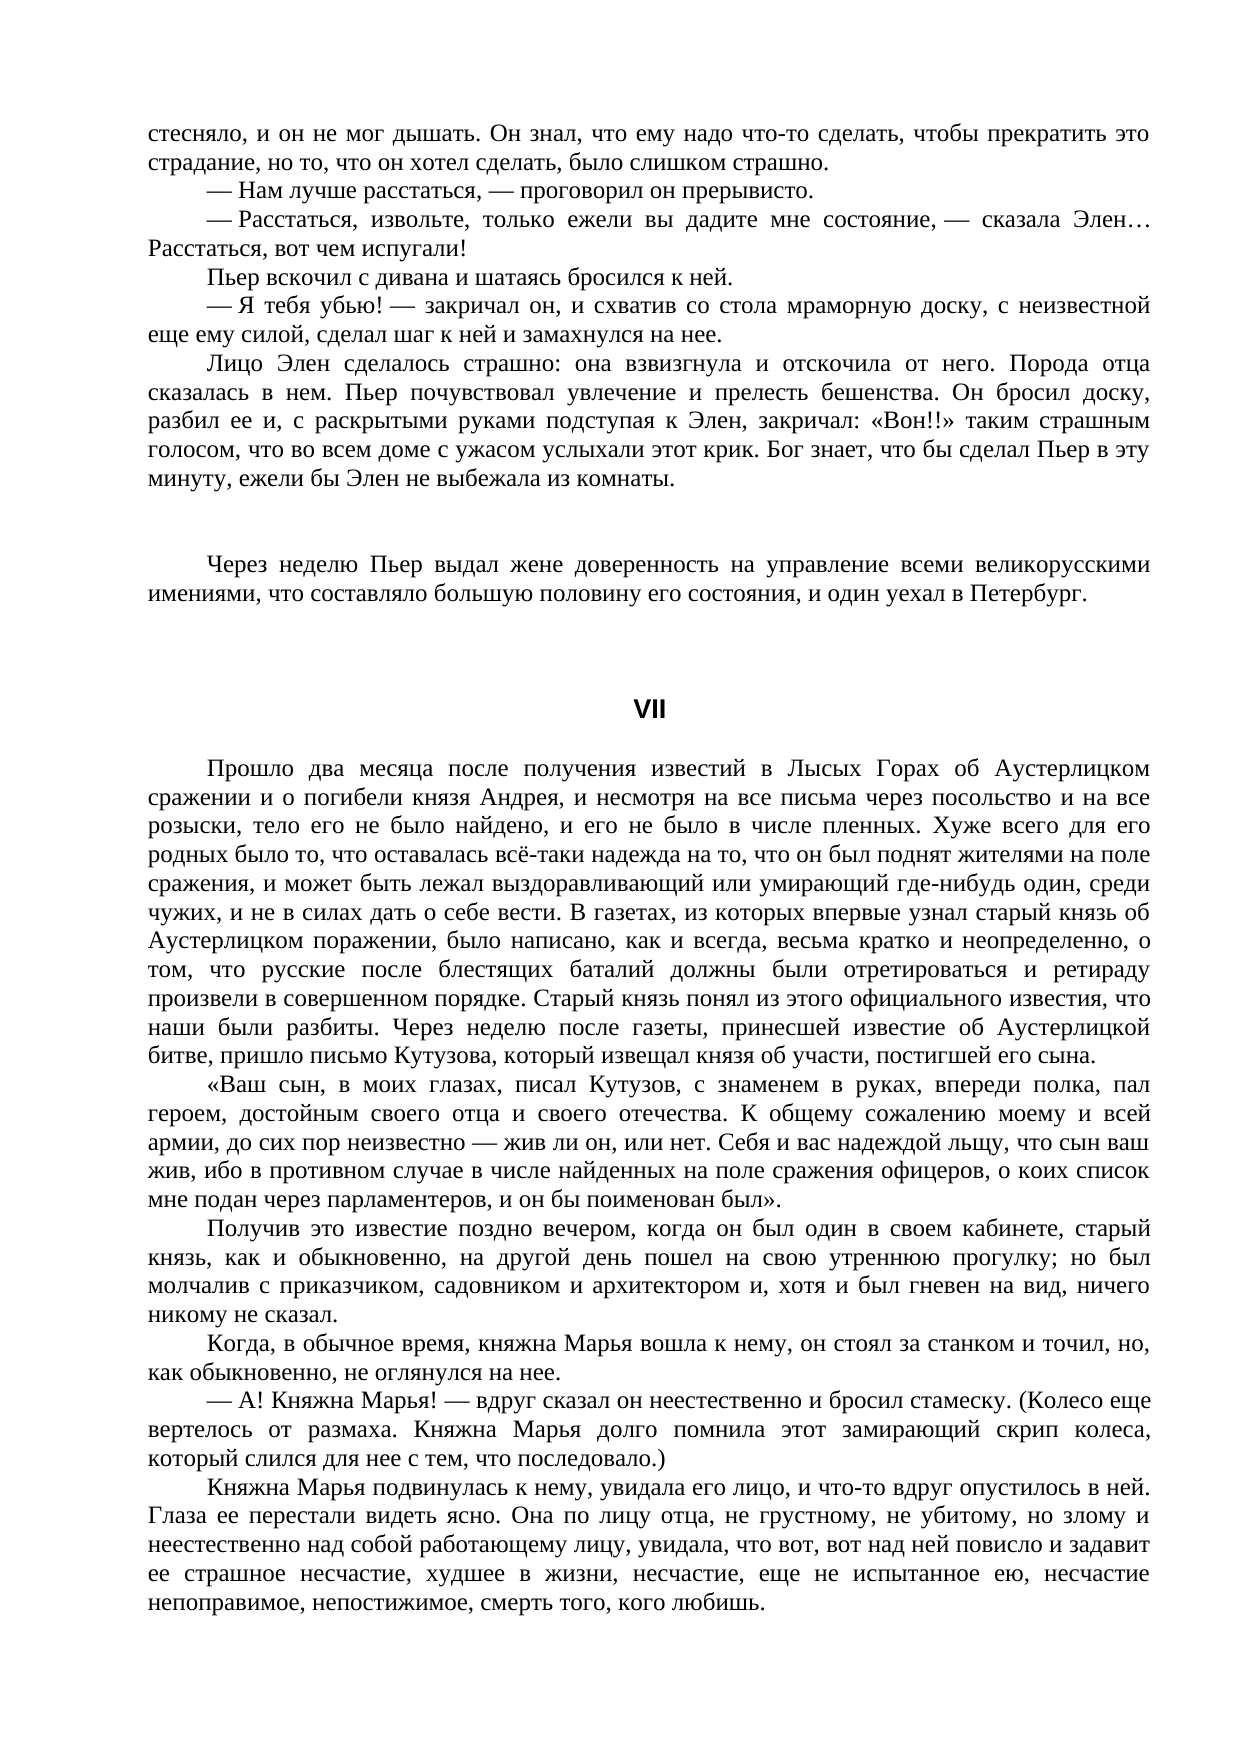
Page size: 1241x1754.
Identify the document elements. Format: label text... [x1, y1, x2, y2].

text Княжна Марья подвинулась к нему, увидала его лицо, и что-то вдруг опустилось в ней. Глаза ее перестали видеть ясно. Она по лицу отца, не грустному, не убитому, но злому и неестественно над собой работающему лицу, увидала, что вот, вот над ней повисло и задавит ее страшное несчастие, худшее в жизни, несчастие, еще не испытанное ею, несчастие непоправимое, непостижимое, смерть того, кого любишь. [148, 1472, 1152, 1616]
text Через неделю Пьер выдал жене доверенность на управление всеми великорусскими имениями, что составляло большую половину его состояния, и один уехал в Петербург. [148, 549, 1152, 607]
text — А! Княжна Марья! — вдруг сказал он неестественно и бросил стамеску. (Колесо еще вертелось от размаха. Княжна Марья долго помнила этот замирающий скрип колеса, который слился для нее с тем, что последовало.) [148, 1386, 1152, 1472]
text «Ваш сын, в моих глазах, писал Кутузов, с знаменем в руках, впереди полка, пал героем, достойным своего отца и своего отечества. К общему сожалению моему и всей армии, до сих пор неизвестно — жив ли он, или нет. Себя и вас надеждой льщу, что сын ваш жив, ибо в противном случае в числе найденных на поле сражения офицеров, о коих список мне подан через парламентеров, и он бы поименован был». [148, 1069, 1152, 1213]
text — Нам лучше расстаться, — проговорил он прерывисто. [148, 176, 1152, 204]
text стесняло, и он не мог дышать. Он знал, что ему надо что-то сделать, чтобы прекратить это страдание, но то, что он хотел сделать, было слишком страшно. [148, 118, 1152, 176]
text Лицо Элен сделалось страшно: она взвизгнула и отскочила от него. Порода отца сказалась в нем. Пьер почувствовал увлечение и прелесть бешенства. Он бросил доску, разбил ее и, с раскрытыми руками подступая к Элен, закричал: «Вон!!» таким страшным голосом, что во всем доме с ужасом услыхали этот крик. Бог знает, что бы сделал Пьер в эту минуту, ежели бы Элен не выбежала из комнаты. [148, 348, 1152, 492]
text Получив это известие поздно вечером, когда он был один в своем кабинете, старый князь, как и обыкновенно, на другой день пошел на свою утреннюю прогулку; но был молчалив с приказчиком, садовником и архитектором и, хотя и был гневен на вид, ничего никому не сказал. [148, 1213, 1152, 1328]
subtitle VII [148, 693, 1152, 724]
text Когда, в обычное время, княжна Марья вошла к нему, он стоял за станком и точил, но, как обыкновенно, не оглянулся на нее. [148, 1328, 1152, 1386]
text — Я тебя убью! — закричал он, и схватив со стола мраморную доску, с неизвестной еще ему силой, сделал шаг к ней и замахнулся на нее. [148, 291, 1152, 348]
text Пьер вскочил с дивана и шатаясь бросился к ней. [148, 262, 1152, 291]
text — Расстаться, извольте, только ежели вы дадите мне состояние, — сказала Элен… Расстаться, вот чем испугали! [148, 204, 1152, 262]
text Прошло два месяца после получения известий в Лысых Горах об Аустерлицком сражении и о погибели князя Андрея, и несмотря на все письма через посольство и на все розыски, тело его не было найдено, и его не было в числе пленных. Хуже всего для его родных было то, что оставалась всё-таки надежда на то, что он был поднят жителями на поле сражения, и может быть лежал выздоравливающий или умирающий где-нибудь один, среди чужих, и не в силах дать о себе вести. В газетах, из которых впервые узнал старый князь об Аустерлицком поражении, было написано, как и всегда, весьма кратко и неопределенно, о том, что русские после блестящих баталий должны были отретироваться и ретираду произвели в совершенном порядке. Старый князь понял из этого официального известия, что наши были разбиты. Через неделю после газеты, принесшей известие об Аустерлицкой битве, пришло письмо Кутузова, который извещал князя об участи, постигшей его сына. [148, 753, 1152, 1069]
